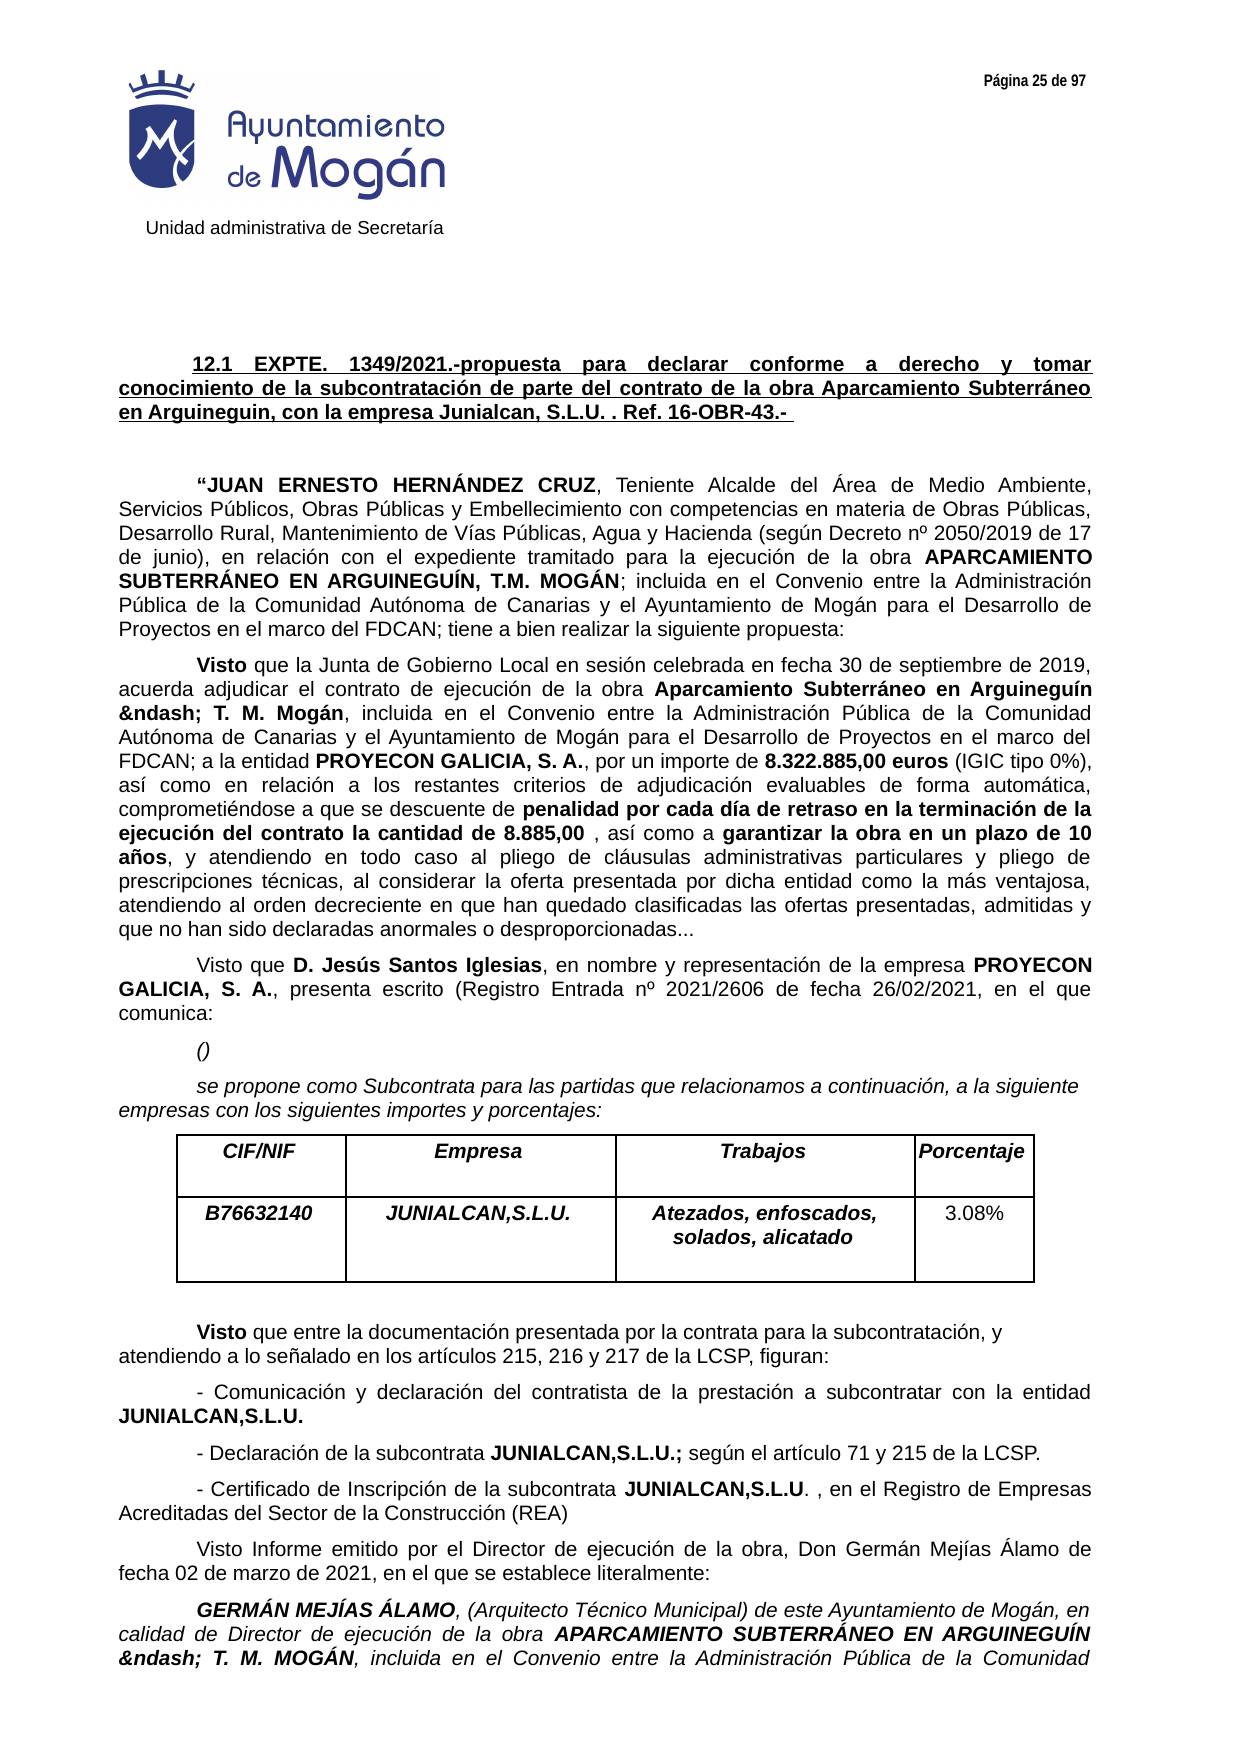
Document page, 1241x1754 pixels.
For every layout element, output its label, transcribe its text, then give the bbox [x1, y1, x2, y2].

text - Comunicación y declaración del contratista de la prestación a subcontratar con la entidad JUNIALCAN,S.L.U. [118, 1380, 1092, 1428]
table_cell Atezados, enfoscados, solados, alicatado [617, 1198, 914, 1281]
table_header Empresa [347, 1136, 615, 1196]
table_cell JUNIALCAN,S.L.U. [347, 1198, 615, 1281]
text Visto que D. Jesús Santos Iglesias, en nombre y representación de la empresa PROYECON GALICIA, S. A., presenta escrito (Registro Entrada nº 2021/2606 de fecha 26/02/2021, en el que comunica: [118, 953, 1092, 1025]
text GERMÁN MEJÍAS ÁLAMO, (Arquitecto Técnico Municipal) de este Ayuntamiento de Mogán, en calidad de Director de ejecución de la obra APARCAMIENTO SUBTERRÁNEO EN ARGUINEGUÍN &ndash; T. M. MOGÁN, incluida en el Convenio entre la Administración Pública de la Comunidad [118, 1598, 1092, 1669]
text Visto que la Junta de Gobierno Local en sesión celebrada en fecha 30 de septiembre de 2019, acuerda adjudicar el contrato de ejecución de la obra Aparcamiento Subterráneo en Arguineguín &ndash; T. M. Mogán, incluida en el Convenio entre la Administración Pública de la Comunidad Autónoma de Canarias y el Ayuntamiento de Mogán para el Desarrollo de Proyectos en el marco del FDCAN; a la entidad PROYECON GALICIA, S. A., por un importe de 8.322.885,00 euros (IGIC tipo 0%), así como en relación a los restantes criterios de adjudicación evaluables de forma automática, comprometiéndose a que se descuente de penalidad por cada día de retraso en la terminación de la ejecución del contrato la cantidad de 8.885,00 , así como a garantizar la obra en un plazo de 10 años, y atendiendo en todo caso al pliego de cláusulas administrativas particulares y pliego de prescripciones técnicas, al considerar la oferta presentada por dicha entidad como la más ventajosa, atendiendo al orden decreciente en que han quedado clasificadas las ofertas presentadas, admitidas y que no han sido declaradas anormales o desproporcionadas... [118, 653, 1092, 941]
text Visto Informe emitido por el Director de ejecución de la obra, Don Germán Mejías Álamo de fecha 02 de marzo de 2021, en el que se establece literalmente: [118, 1537, 1092, 1585]
text “JUAN ERNESTO HERNÁNDEZ CRUZ, Teniente Alcalde del Área de Medio Ambiente, Servicios Públicos, Obras Públicas y Embellecimiento con competencias en materia de Obras Públicas, Desarrollo Rural, Mantenimiento de Vías Públicas, Agua y Hacienda (según Decreto nº 2050/2019 de 17 de junio), en relación con el expediente tramitado para la ejecución de la obra APARCAMIENTO SUBTERRÁNEO EN ARGUINEGUÍN, T.M. MOGÁN; incluida en el Convenio entre la Administración Pública de la Comunidad Autónoma de Canarias y el Ayuntamiento de Mogán para el Desarrollo de Proyectos en el marco del FDCAN; tiene a bien realizar la siguiente propuesta: [118, 473, 1092, 641]
table_header CIF/NIF [178, 1136, 345, 1196]
table_cell B76632140 [178, 1198, 345, 1281]
table_header Trabajos [617, 1136, 914, 1196]
text () [118, 1037, 1092, 1061]
table_header Porcentaje [916, 1136, 1033, 1196]
picture [128, 70, 445, 206]
text - Certificado de Inscripción de la subcontrata JUNIALCAN,S.L.U. , en el Registro de Empresas Acreditadas del Sector de la Construcción (REA) [118, 1477, 1092, 1525]
text Visto que entre la documentación presentada por la contrata para la subcontratación, y atendiendo a lo señalado en los artículos 215, 216 y 217 de la LCSP, figuran: [118, 1319, 1092, 1367]
text 12.1 EXPTE. 1349/2021.-propuesta para declarar conforme a derecho y tomar conocimiento de la subcontratación de parte del contrato de la obra Aparcamiento Subterráneo [118, 331, 1092, 397]
text - Declaración de la subcontrata JUNIALCAN,S.L.U.; según el artículo 71 y 215 de la LCSP. [118, 1440, 1092, 1464]
text en Arguineguin, con la empresa Junialcan, S.L.U. . Ref. 16-OBR-43.- [118, 398, 1092, 424]
text se propone como Subcontrata para las partidas que relacionamos a continuación, a la siguiente empresas con los siguientes importes y porcentajes: [118, 1074, 1092, 1122]
table_cell 3,08% [916, 1198, 1033, 1281]
